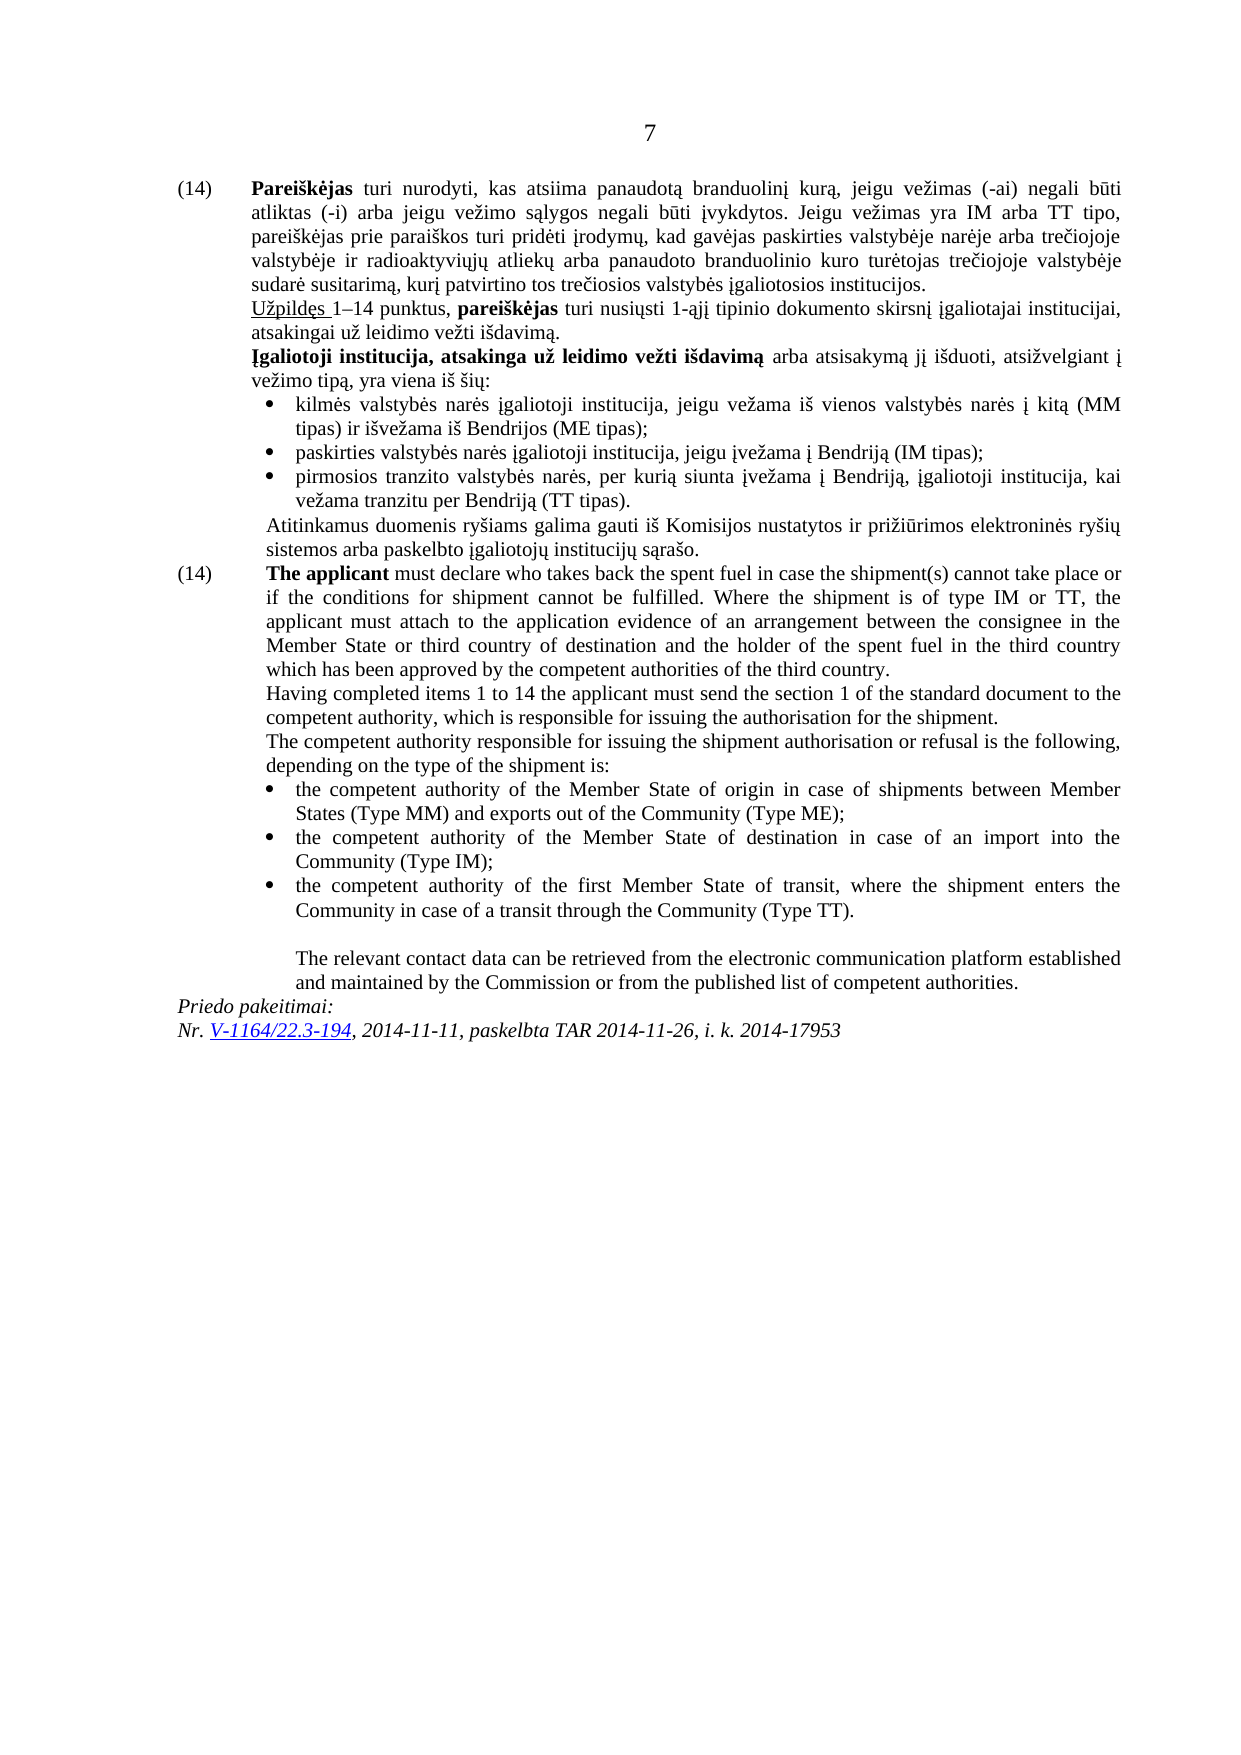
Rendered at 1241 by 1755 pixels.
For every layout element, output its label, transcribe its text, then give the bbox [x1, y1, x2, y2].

text (14) The applicant must declare who takes back the spent fuel in case the shipment(s) cannot take place or if the conditions for shipment cannot be fulfilled. Where the shipment is of type IM or TT, the applicant must attach to the application evidence of an arrangement between the consignee in the Member State or third country of destination and the holder of the spent fuel in the third country which has been approved by the competent authorities of the third country. Having completed items 1 to 14 the applicant must send the section 1 of the standard document to the competent authority, which is responsible for issuing the authorisation for the shipment. The competent authority responsible for issuing the shipment authorisation or refusal is the following, depending on the type of the shipment is: [177, 561, 1122, 777]
text  kilmės valstybės narės įgaliotoji institucija, jeigu vežama iš vienos valstybės narės į kitą (MM tipas) ir išvežama iš Bendrijos (ME tipas); [266, 392, 1122, 440]
text Nr. V-1164/22.3-194, 2014-11-11, paskelbta TAR 2014-11-26, i. k. 2014-17953 [177, 1018, 1122, 1042]
text  paskirties valstybės narės įgaliotoji institucija, jeigu įvežama į Bendriją (IM tipas); [266, 440, 1122, 464]
text  the competent authority of the Member State of origin in case of shipments between Member States (Type MM) and exports out of the Community (Type ME); [266, 777, 1122, 825]
text  the competent authority of the first Member State of transit, where the shipment enters the Community in case of a transit through the Community (Type TT). The relevant contact data can be retrieved from the electronic communication platform established and maintained by the Commission or from the published list of competent authorities. [266, 873, 1122, 994]
text  pirmosios tranzito valstybės narės, per kurią siunta įvežama į Bendriją, įgaliotoji institucija, kai vežama tranzitu per Bendriją (TT tipas). [266, 464, 1122, 512]
text Priedo pakeitimai: [177, 994, 1122, 1018]
text Atitinkamus duomenis ryšiams galima gauti iš Komisijos nustatytos ir prižiūrimos elektroninės ryšių sistemos arba paskelbto įgaliotojų institucijų sąrašo. [266, 512, 1122, 561]
text  the competent authority of the Member State of destination in case of an import into the Community (Type IM); [266, 825, 1122, 873]
text (14) Pareiškėjas turi nurodyti, kas atsiima panaudotą branduolinį kurą, jeigu vežimas (-ai) negali būti atliktas (-i) arba jeigu vežimo sąlygos negali būti įvykdytos. Jeigu vežimas yra IM arba TT tipo, pareiškėjas prie paraiškos turi pridėti įrodymų, kad gavėjas paskirties valstybėje narėje arba trečiojoje valstybėje ir radioaktyviųjų atliekų arba panaudoto branduolinio kuro turėtojas trečiojoje valstybėje sudarė susitarimą, kurį patvirtino tos trečiosios valstybės įgaliotosios institucijos. Užpildęs 1–14 punktus, pareiškėjas turi nusiųsti 1-ąjį tipinio dokumento skirsnį įgaliotajai institucijai, atsakingai už leidimo vežti išdavimą. Įgaliotoji institucija, atsakinga už leidimo vežti išdavimą arba atsisakymą jį išduoti, atsižvelgiant į vežimo tipą, yra viena iš šių: [177, 176, 1122, 392]
